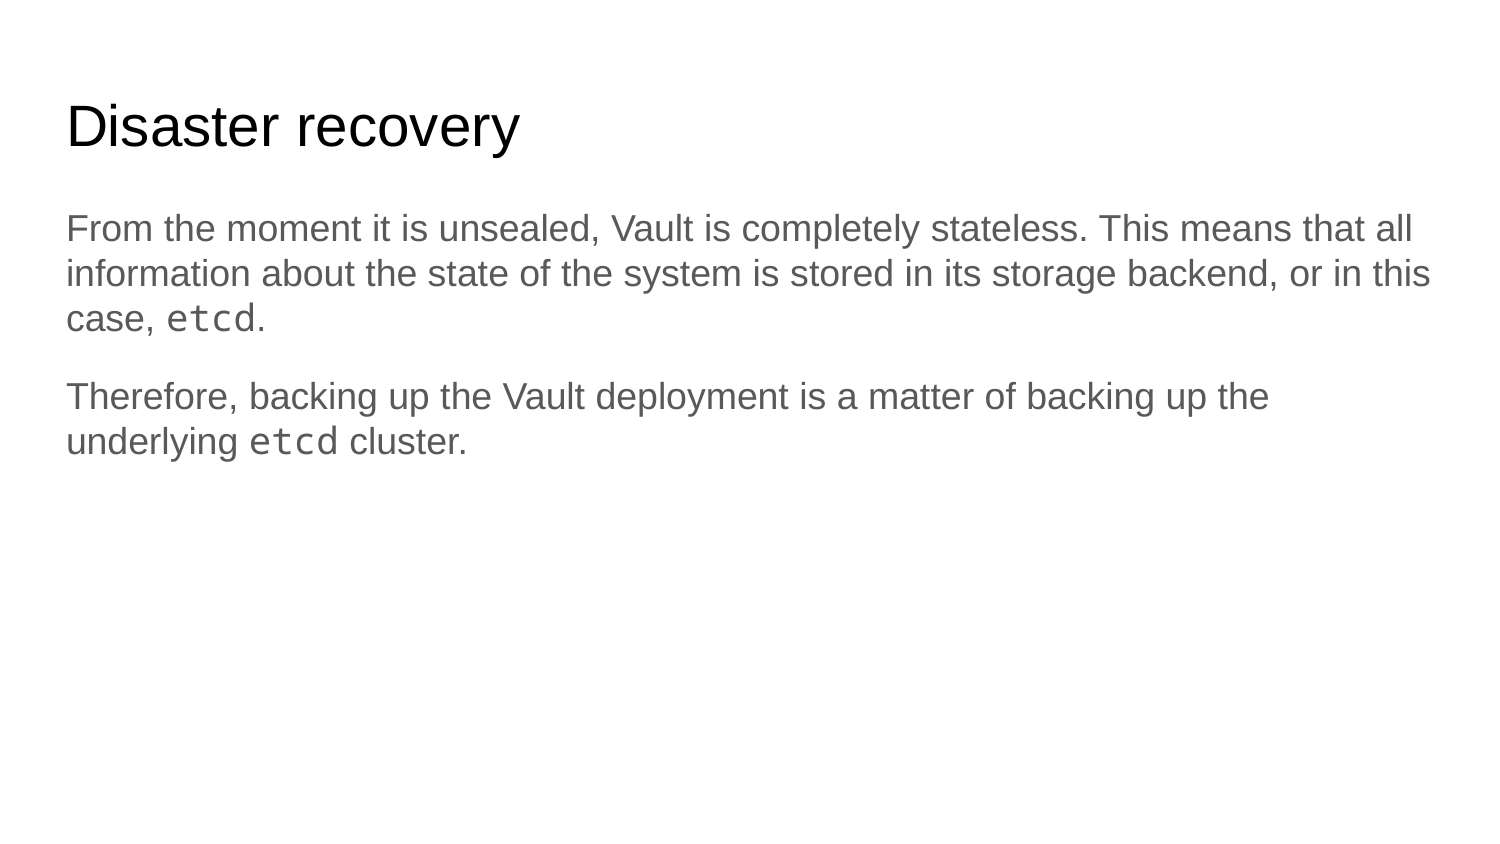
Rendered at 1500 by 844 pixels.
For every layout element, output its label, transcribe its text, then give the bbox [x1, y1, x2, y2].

list From the moment it is unsealed, Vault is completely stateless. This means that all information about the state of the system is stored in its storage backend, or in this case, etcd. Therefore, backing up the Vault deployment is a matter of backing up the underlying etcd cluster. [51, 189, 1449, 750]
title Disaster recovery [51, 72, 1449, 167]
